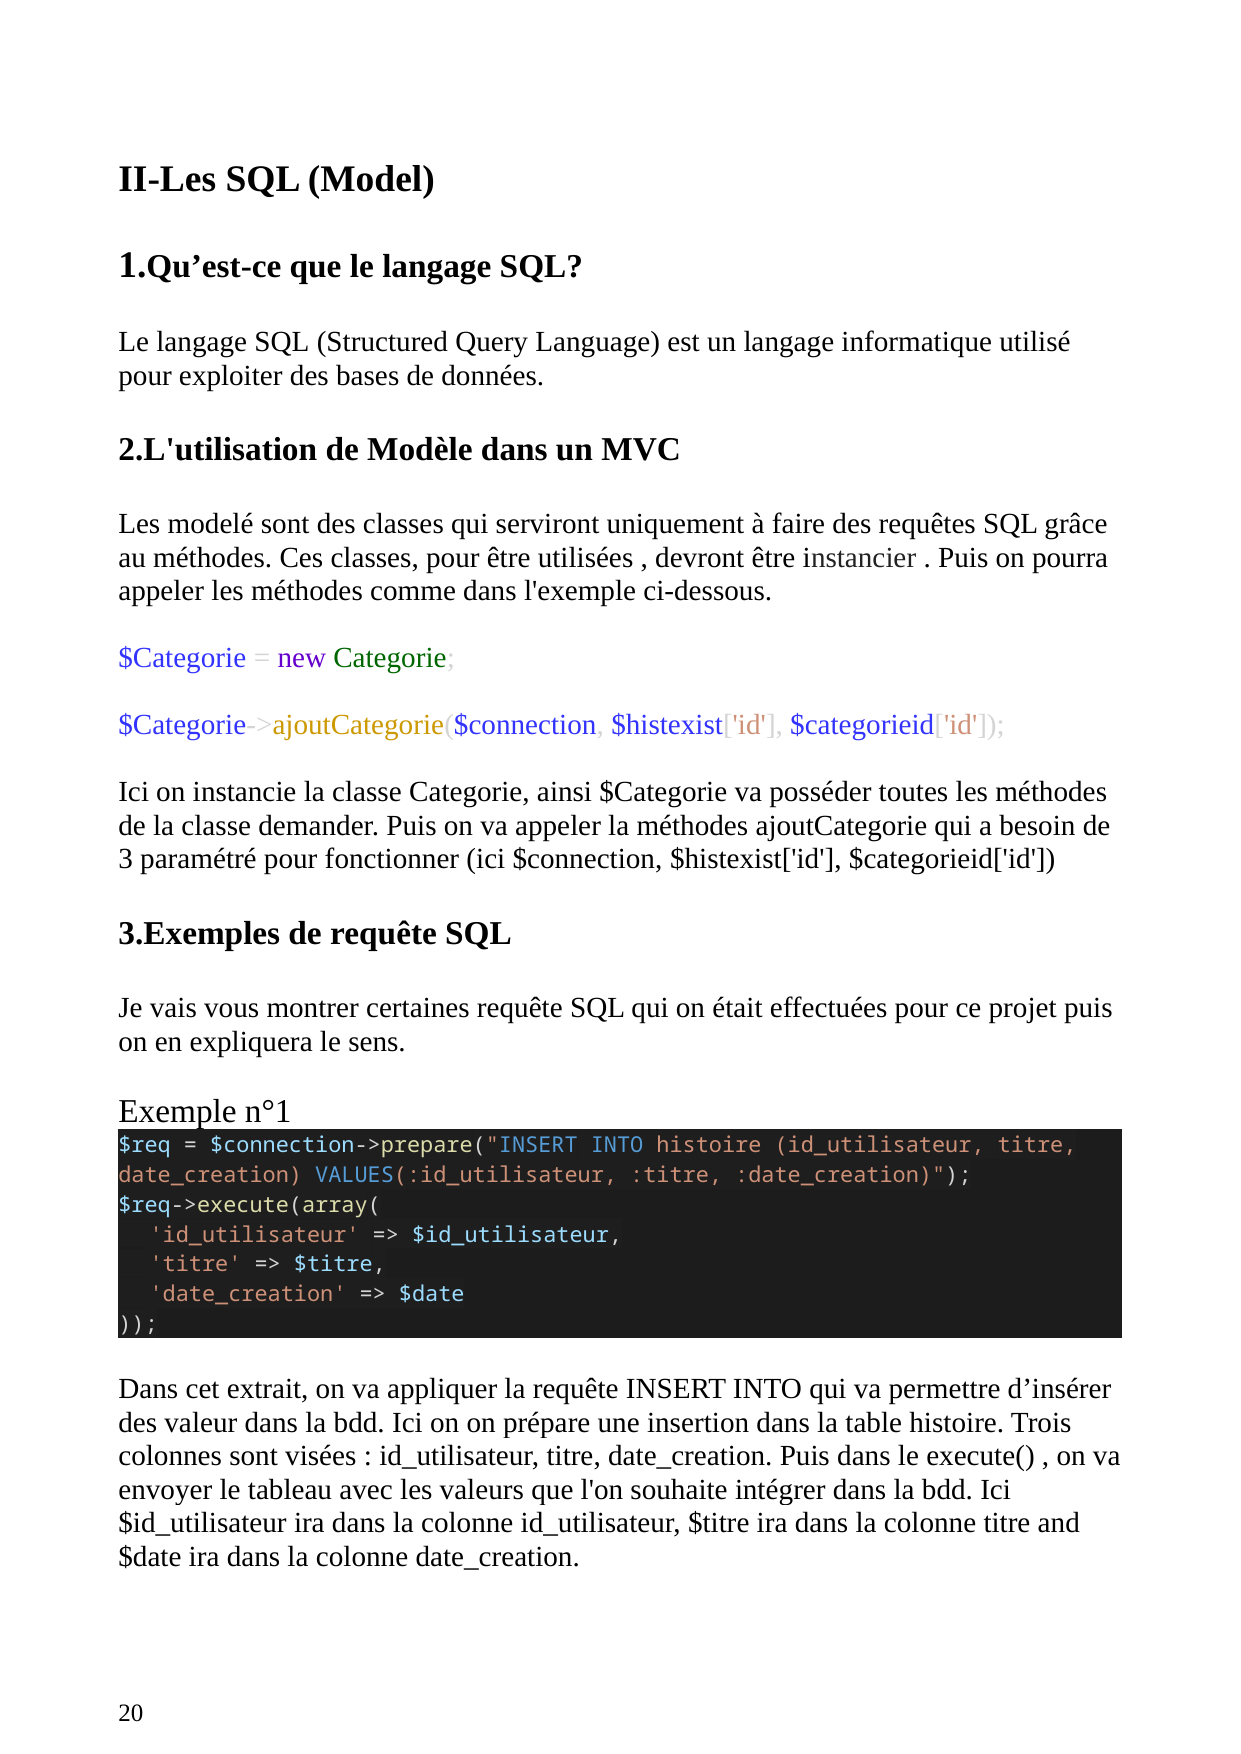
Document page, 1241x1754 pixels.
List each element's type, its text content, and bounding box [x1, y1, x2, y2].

text date_creation) VALUES(:id_utilisateur, :titre, :date_creation)"); [118, 1159, 1122, 1189]
text Le langage SQL (Structured Query Language) est un langage informatique utilisé pour exploiter des bases de données. [118, 324, 1122, 391]
text $req->execute(array( [118, 1189, 1122, 1218]
text $Categorie->ajoutCategorie($connection, $histexist['id'], $categorieid['id']); [118, 707, 1122, 741]
text 'id_utilisateur' => $id_utilisateur, [118, 1218, 1122, 1248]
text $Categorie = new Categorie; [118, 640, 1122, 674]
text 3.Exemples de requête SQL [118, 913, 1122, 952]
text )); [118, 1308, 1122, 1338]
text Dans cet extrait, on va appliquer la requête INSERT INTO qui va permettre d’insérer des valeur dans la bdd. Ici on on prépare une insertion dans la table histoire. Trois colonnes sont visées : id_utilisateur, titre, date_creation. Puis dans le execute() , on va envoyer le tableau avec les valeurs que l'on souhaite intégrer dans la bdd. Ici $id_utilisateur ira dans la colonne id_utilisateur, $titre ira dans la colonne titre and $date ira dans la colonne date_creation. [118, 1371, 1122, 1572]
text Les modelé sont des classes qui serviront uniquement à faire des requêtes SQL grâce au méthodes. Ces classes, pour être utilisées , devront être instancier . Puis on pourra appeler les méthodes comme dans l'exemple ci-dessous. [118, 506, 1122, 607]
text 2.L'utilisation de Modèle dans un MVC [118, 429, 1122, 468]
text 1.Qu’est-ce que le langage SQL? [118, 243, 1122, 286]
text Exemple n°1 [118, 1091, 1122, 1129]
text Ici on instancie la classe Categorie, ainsi $Categorie va posséder toutes les méthodes de la classe demander. Puis on va appeler la méthodes ajoutCategorie qui a besoin de 3 paramétré pour fonctionner (ici $connection, $histexist['id'], $categorieid['id']) [118, 774, 1122, 875]
text Je vais vous montrer certaines requête SQL qui on était effectuées pour ce projet puis on en expliquera le sens. [118, 990, 1122, 1057]
text $req = $connection->prepare("INSERT INTO histoire (id_utilisateur, titre, [118, 1129, 1122, 1159]
text 'titre' => $titre, [118, 1248, 1122, 1278]
text 'date_creation' => $date [118, 1278, 1122, 1308]
text II-Les SQL (Model) [118, 156, 1122, 199]
